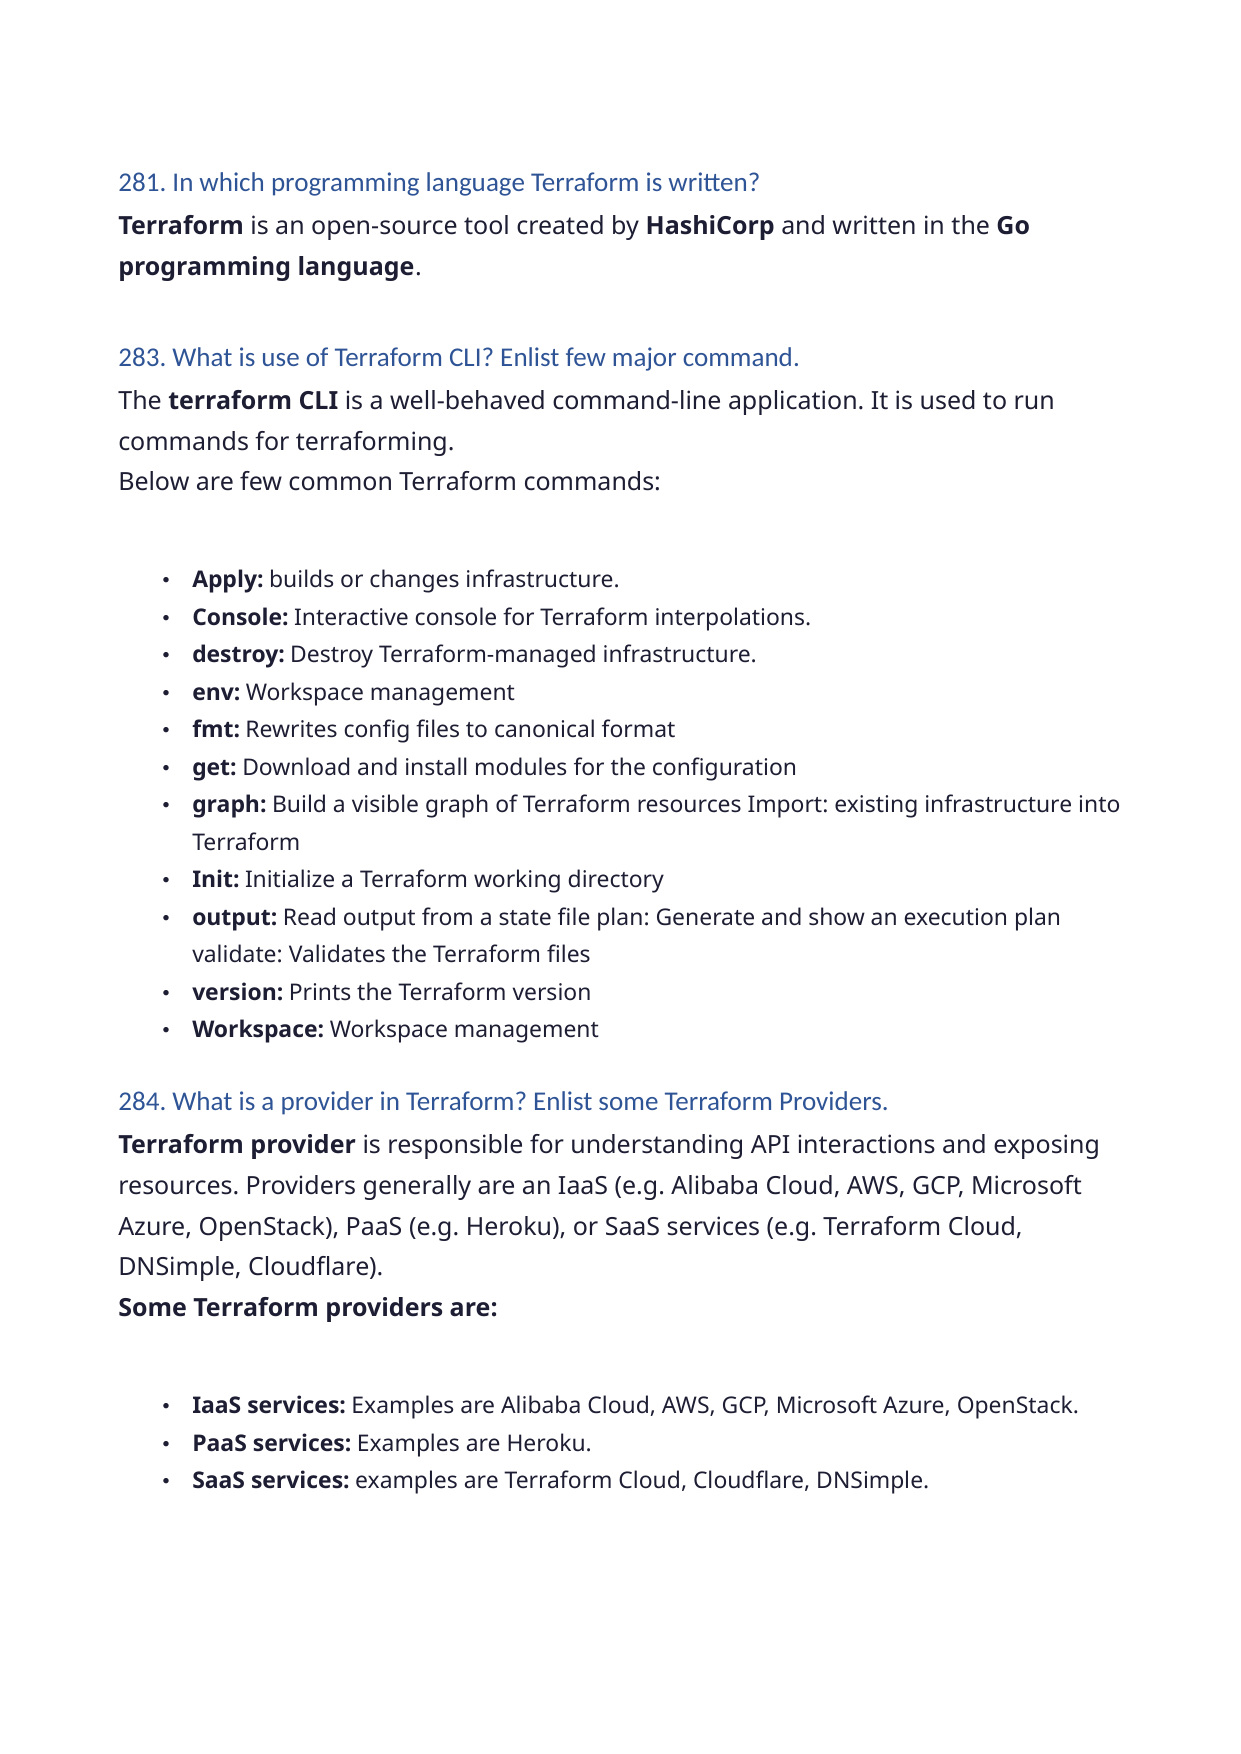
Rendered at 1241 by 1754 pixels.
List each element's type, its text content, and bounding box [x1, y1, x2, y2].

list Apply: builds or changes infrastructure. [162, 563, 1122, 594]
text The terraform CLI is a well-behaved command-line application. It is used to run commands for terraforming. [118, 382, 1122, 457]
list output: Read output from a state file plan: Generate and show an execution plan validate: Validates the Terraform files [162, 901, 1122, 969]
text Terraform provider is responsible for understanding API interactions and exposing resources. Providers generally are an IaaS (e.g. Alibaba Cloud, AWS, GCP, Microsoft Azure, OpenStack), PaaS (e.g. Heroku), or SaaS services (e.g. Terraform Cloud, DNSimple, Cloudflare). [118, 1126, 1122, 1283]
list get: Download and install modules for the configuration [162, 751, 1122, 782]
list IaaS services: Examples are Alibaba Cloud, AWS, GCP, Microsoft Azure, OpenStack. [162, 1389, 1122, 1420]
text Below are few common Terraform commands: [118, 464, 1122, 498]
list SaaS services: examples are Terraform Cloud, Cloudflare, DNSimple. [162, 1464, 1122, 1495]
list PaaS services: Examples are Heroku. [162, 1426, 1122, 1458]
list destroy: Destroy Terraform-managed infrastructure. [162, 638, 1122, 669]
subtitle 283. What is use of Terraform CLI? Enlist few major command. [118, 340, 1122, 373]
subtitle 284. What is a provider in Terraform? Enlist some Terraform Providers. [118, 1084, 1122, 1117]
list env: Workspace management [162, 676, 1122, 707]
list Console: Interactive console for Terraform interpolations. [162, 601, 1122, 632]
subtitle 281. In which programming language Terraform is written? [118, 165, 1122, 198]
list version: Prints the Terraform version [162, 976, 1122, 1007]
list graph: Build a visible graph of Terraform resources Import: existing infrastructure into Terraform [162, 788, 1122, 857]
list Workspace: Workspace management [162, 1013, 1122, 1044]
list Init: Initialize a Terraform working directory [162, 863, 1122, 894]
list fmt: Rewrites config files to canonical format [162, 713, 1122, 744]
text Some Terraform providers are: [118, 1290, 1122, 1324]
text Terraform is an open-source tool created by HashiCorp and written in the Go programming language. [118, 207, 1122, 282]
